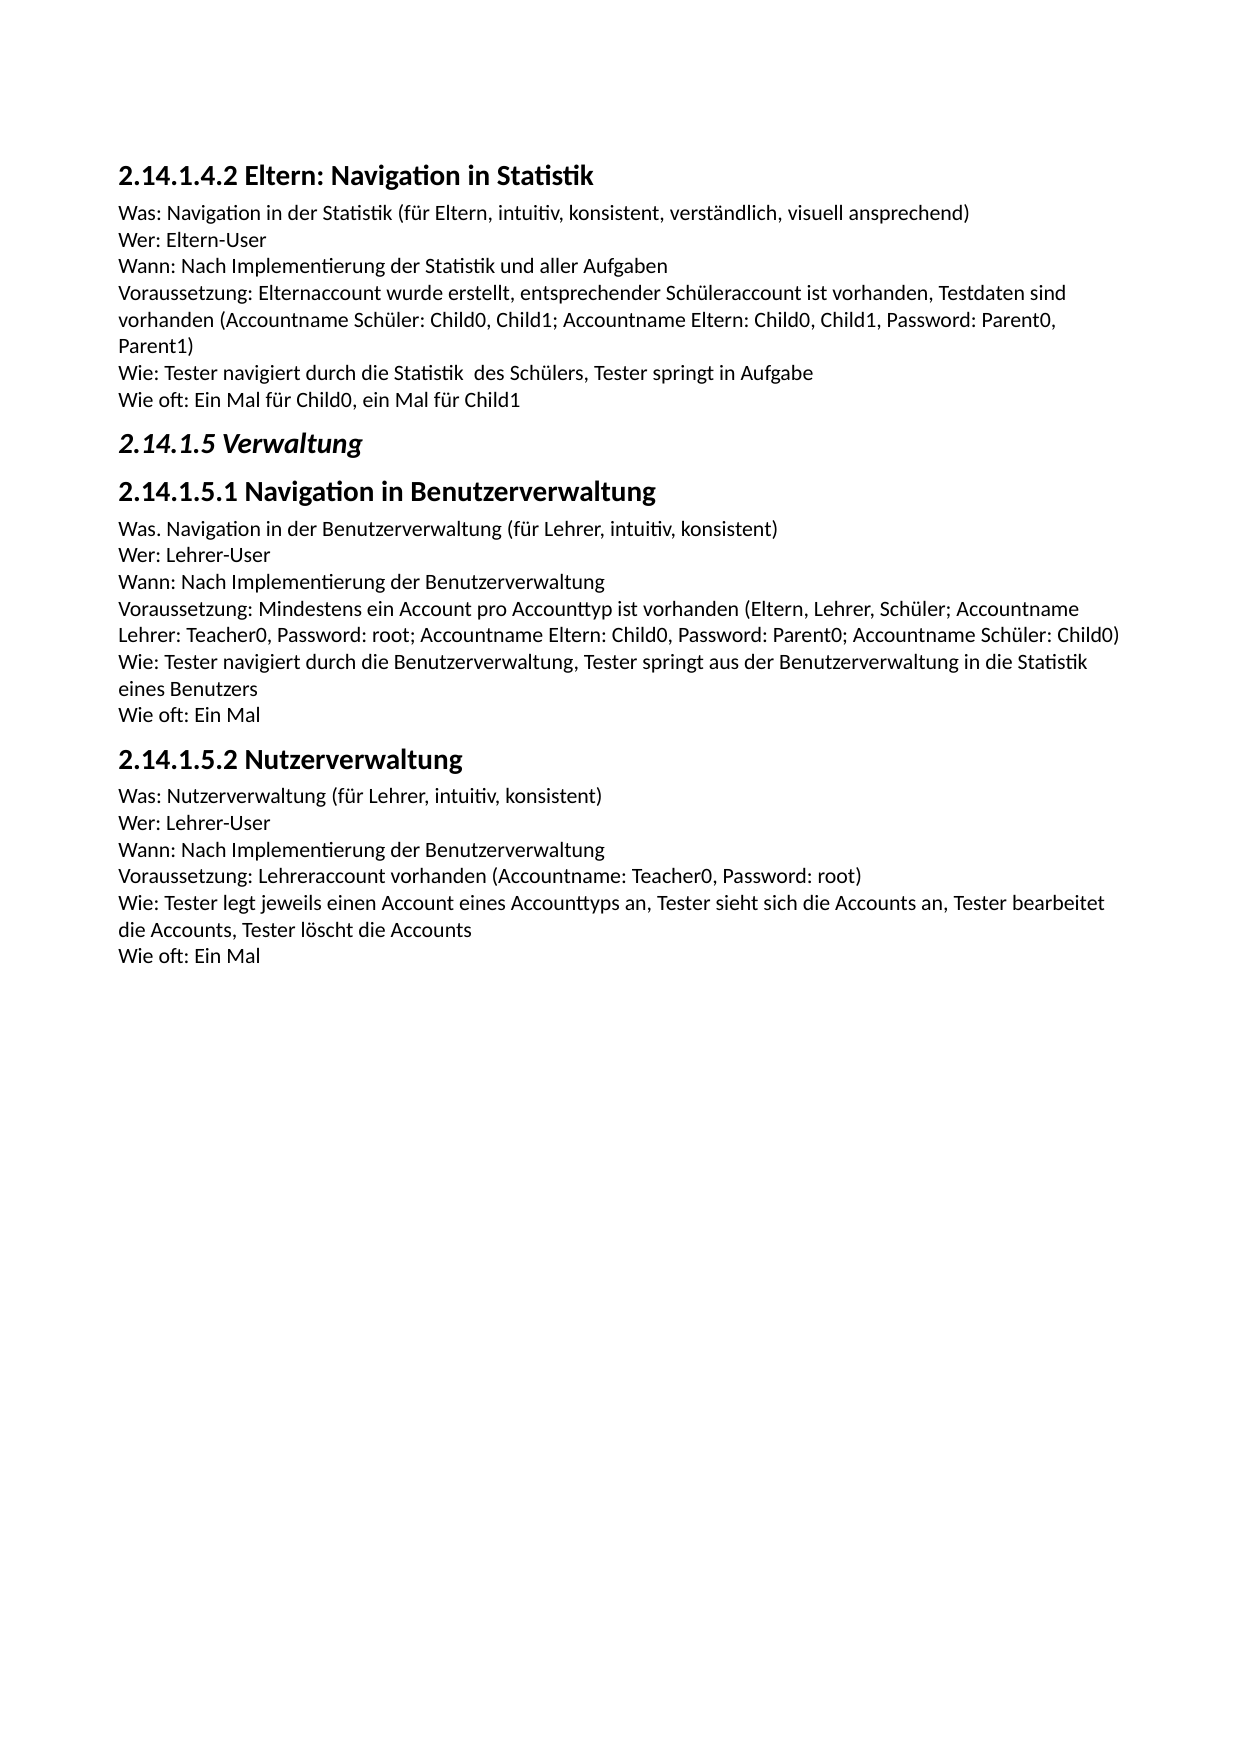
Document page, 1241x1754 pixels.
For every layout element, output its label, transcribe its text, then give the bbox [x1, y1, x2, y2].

text Wer: Lehrer-User [118, 809, 1122, 836]
text Was. Navigation in der Benutzerverwaltung (für Lehrer, intuitiv, konsistent) [118, 515, 1122, 542]
text Wie oft: Ein Mal [118, 943, 1122, 969]
text Wie: Tester navigiert durch die Statistik des Schülers, Tester springt in Aufgabe [118, 359, 1122, 386]
text Wie oft: Ein Mal [118, 702, 1122, 728]
subtitle 2.14.1.5 Verwaltung [118, 425, 1122, 461]
text Was: Nutzerverwaltung (für Lehrer, intuitiv, konsistent) [118, 783, 1122, 809]
text Voraussetzung: Mindestens ein Account pro Accounttyp ist vorhanden (Eltern, Lehrer, Schüler; Accountname Lehrer: Teacher0, Password: root; Accountname Eltern: Child0, Password: Parent0; Accountname Schüler: Child0) [118, 595, 1122, 648]
text Voraussetzung: Lehreraccount vorhanden (Accountname: Teacher0, Password: root) [118, 863, 1122, 889]
text Wie: Tester legt jeweils einen Account eines Accounttyps an, Tester sieht sich die Accounts an, Tester bearbeitet die Accounts, Tester löscht die Accounts [118, 889, 1122, 943]
text Voraussetzung: Elternaccount wurde erstellt, entsprechender Schüleraccount ist vorhanden, Testdaten sind vorhanden (Accountname Schüler: Child0, Child1; Accountname Eltern: Child0, Child1, Password: Parent0, Parent1) [118, 279, 1122, 359]
text Wann: Nach Implementierung der Benutzerverwaltung [118, 836, 1122, 863]
text Wann: Nach Implementierung der Benutzerverwaltung [118, 568, 1122, 595]
text Wie: Tester navigiert durch die Benutzerverwaltung, Tester springt aus der Benutzerverwaltung in die Statistik eines Benutzers [118, 648, 1122, 702]
text Wann: Nach Implementierung der Statistik und aller Aufgaben [118, 252, 1122, 279]
text Wie oft: Ein Mal für Child0, ein Mal für Child1 [118, 386, 1122, 412]
subtitle 2.14.1.5.1 Navigation in Benutzerverwaltung [118, 473, 1122, 509]
subtitle 2.14.1.4.2 Eltern: Navigation in Statistik [118, 157, 1122, 193]
text Was: Navigation in der Statistik (für Eltern, intuitiv, konsistent, verständlich, visuell ansprechend) [118, 199, 1122, 226]
subtitle 2.14.1.5.2 Nutzerverwaltung [118, 741, 1122, 776]
text Wer: Lehrer-User [118, 542, 1122, 568]
text Wer: Eltern-User [118, 226, 1122, 252]
